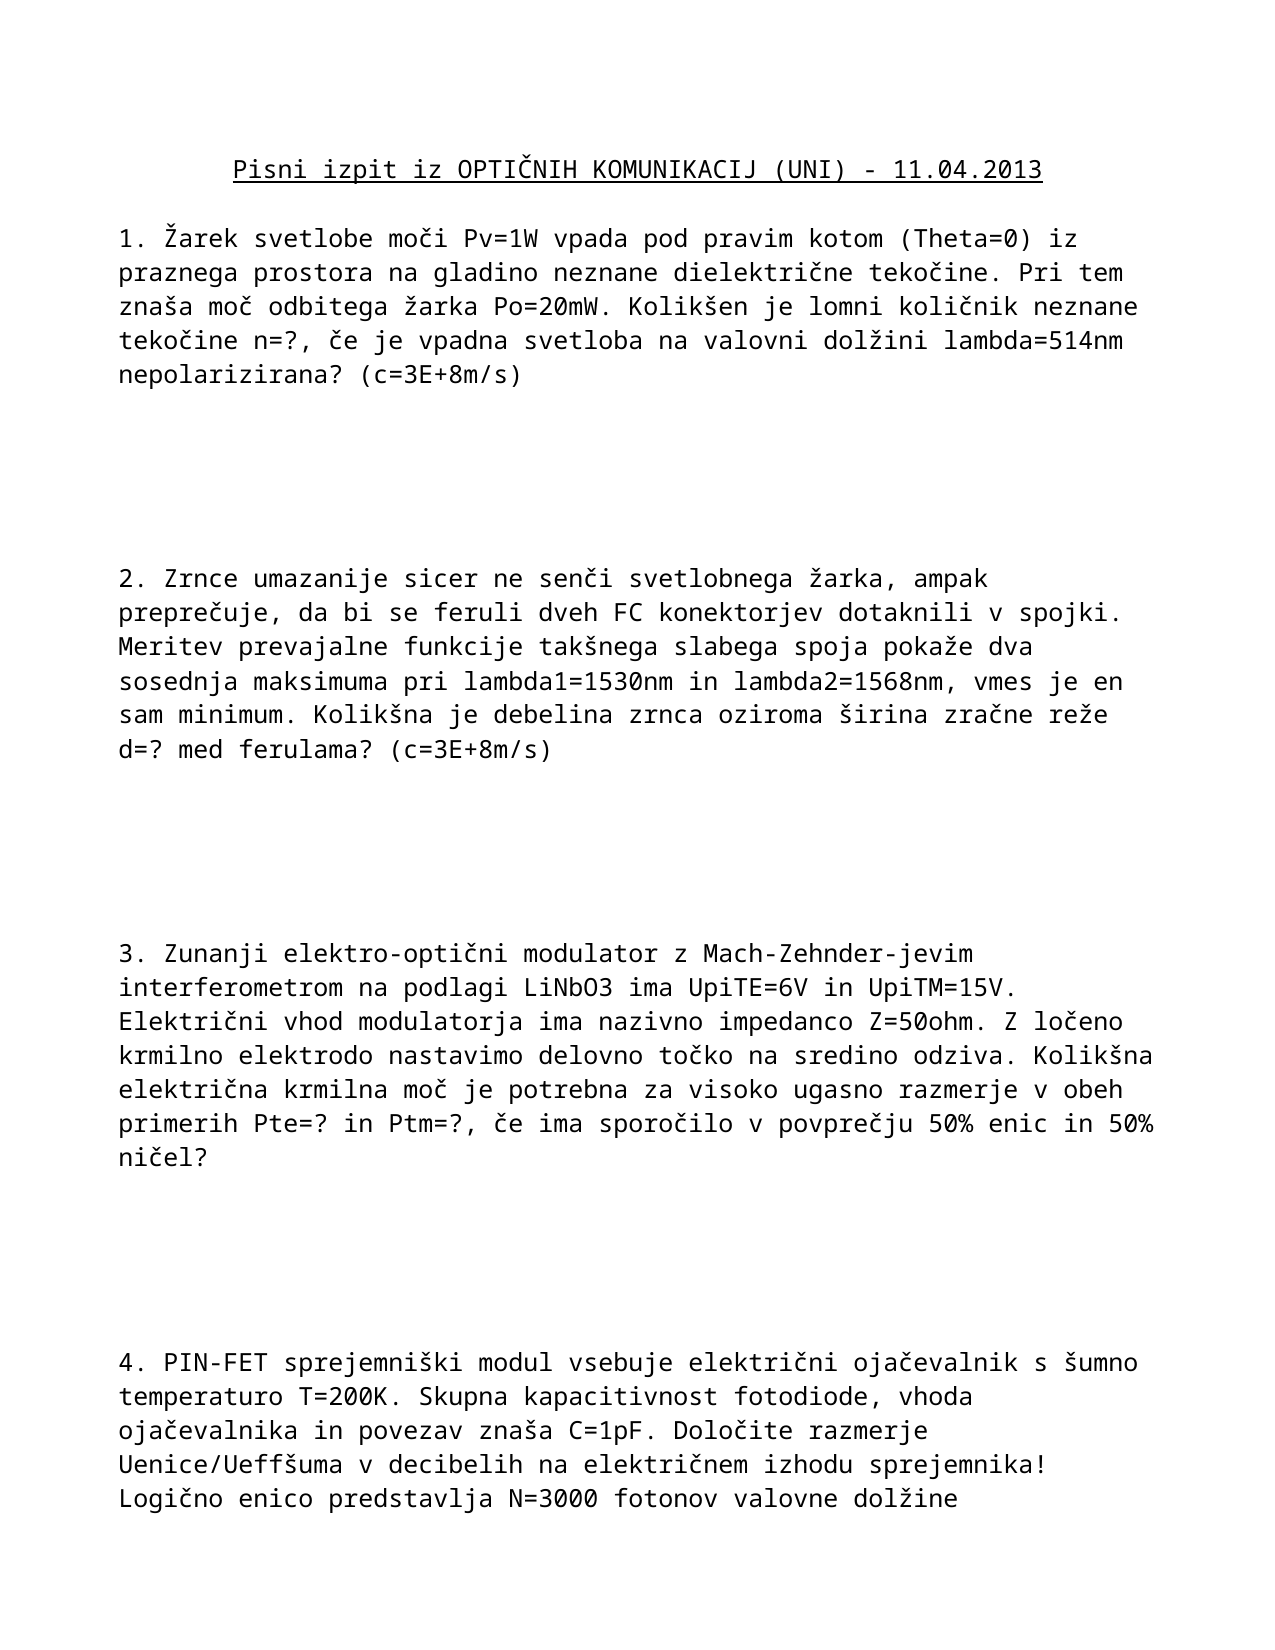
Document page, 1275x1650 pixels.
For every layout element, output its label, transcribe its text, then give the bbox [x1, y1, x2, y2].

text 2. Zrnce umazanije sicer ne senči svetlobnega žarka, ampak preprečuje, da bi se feruli dveh FC konektorjev dotaknili v spojki. Meritev prevajalne funkcije takšnega slabega spoja pokaže dva sosednja maksimuma pri lambda1=1530nm in lambda2=1568nm, vmes je en sam minimum. Kolikšna je debelina zrnca oziroma širina zračne reže d=? med ferulama? (c=3E+8m/s) [118, 561, 1157, 765]
text 1. Žarek svetlobe moči Pv=1W vpada pod pravim kotom (Theta=0) iz praznega prostora na gladino neznane dielektrične tekočine. Pri tem znaša moč odbitega žarka Po=20mW. Kolikšen je lomni količnik neznane tekočine n=?, če je vpadna svetloba na valovni dolžini lambda=514nm nepolarizirana? (c=3E+8m/s) [118, 220, 1157, 391]
text Pisni izpit iz OPTIČNIH KOMUNIKACIJ (UNI) - 11.04.2013 [118, 152, 1157, 186]
text 4. PIN-FET sprejemniški modul vsebuje električni ojačevalnik s šumno temperaturo T=200K. Skupna kapacitivnost fotodiode, vhoda ojačevalnika in povezav znaša C=1pF. Določite razmerje Uenice/Ueffšuma v decibelih na električnem izhodu sprejemnika! Logično enico predstavlja N=3000 fotonov valovne dolžine [118, 1344, 1157, 1515]
text 3. Zunanji elektro-optični modulator z Mach-Zehnder-jevim interferometrom na podlagi LiNbO3 ima UpiTE=6V in UpiTM=15V. Električni vhod modulatorja ima nazivno impedanco Z=50ohm. Z ločeno krmilno elektrodo nastavimo delovno točko na sredino odziva. Kolikšna električna krmilna moč je potrebna za visoko ugasno razmerje v obeh primerih Pte=? in Ptm=?, če ima sporočilo v povprečju 50% enic in 50% ničel? [118, 936, 1157, 1174]
